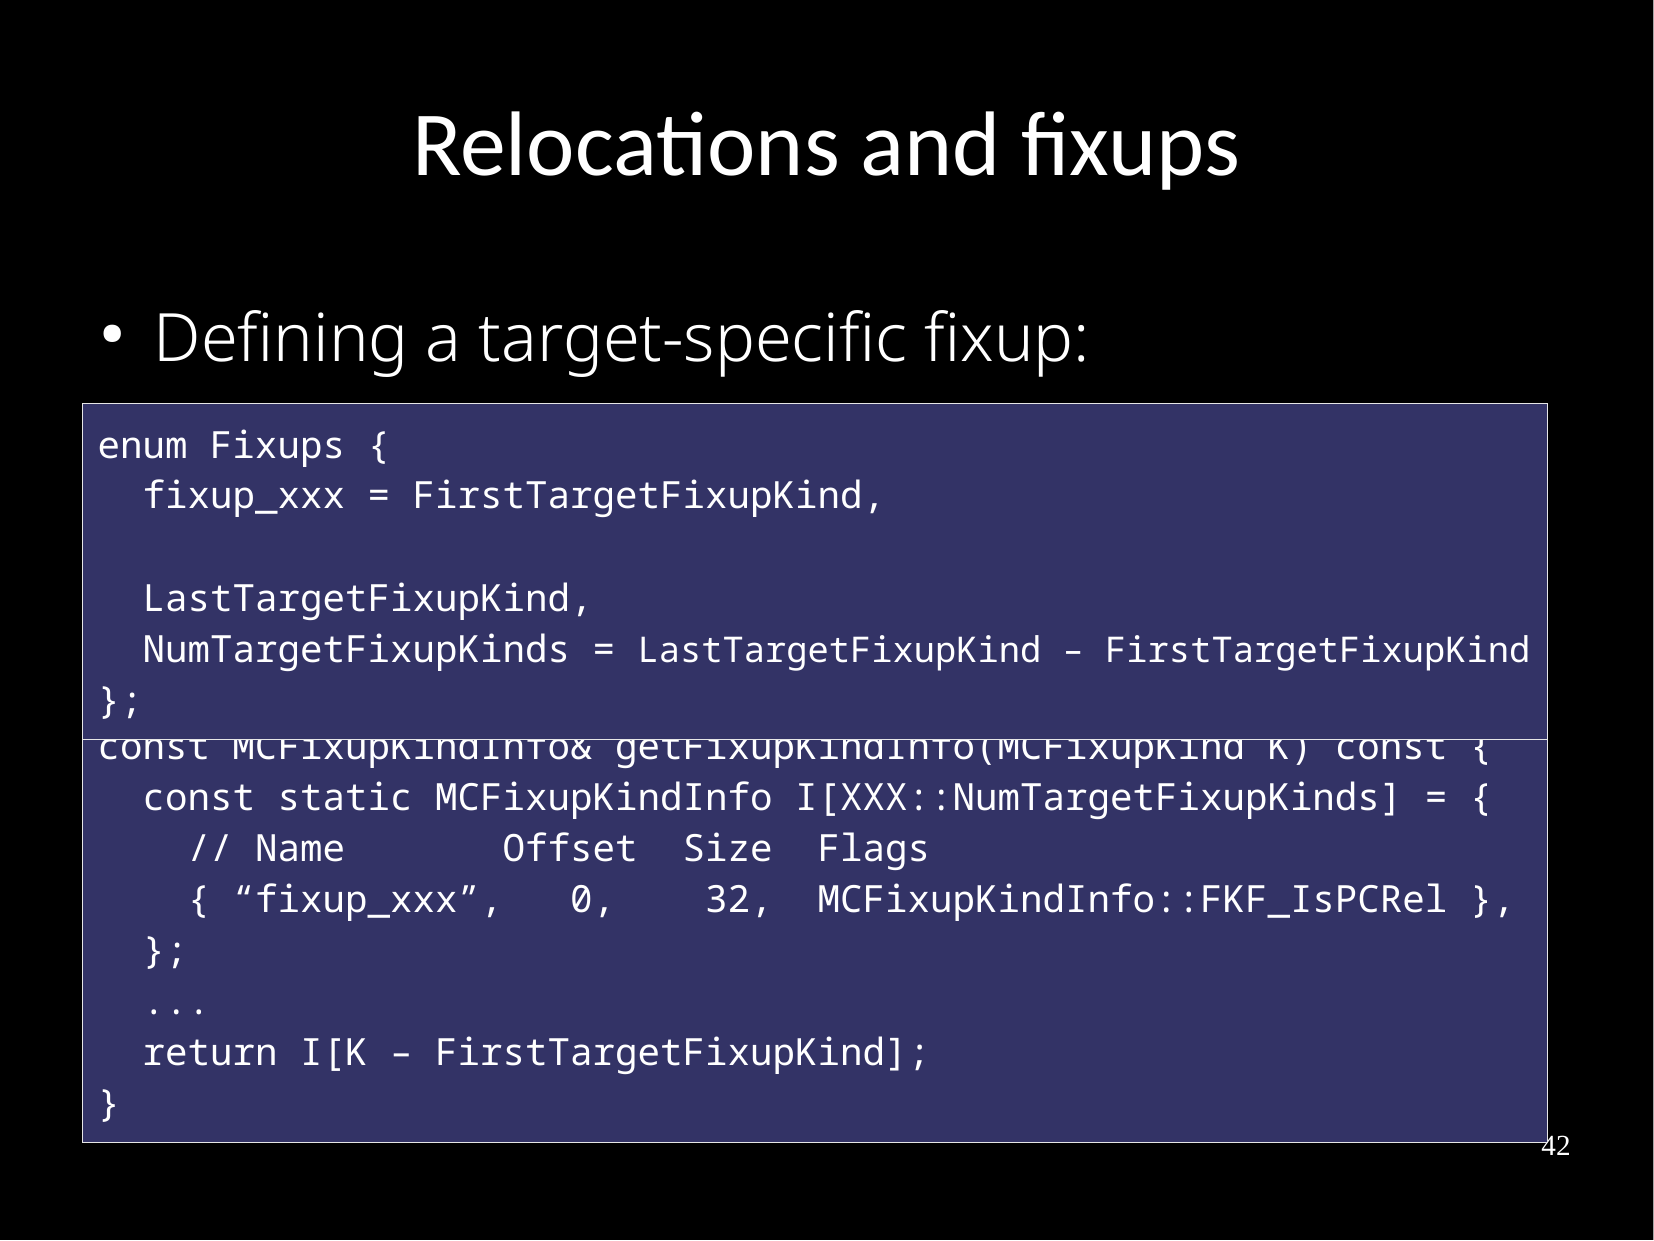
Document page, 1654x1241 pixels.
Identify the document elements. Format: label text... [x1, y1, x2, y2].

text_box const MCFixupKindInfo& getFixupKindInfo(MCFixupKind K) const { const static MCFixupKindInfo I[XXX::NumTargetFixupKinds] = { // Name Offset Size Flags { “fixup_xxx”, 0, 32, MCFixupKindInfo::FKF_IsPCRel }, }; ... return I[K – FirstTargetFixupKind]; } [82, 740, 1548, 1034]
text_box enum Fixups { fixup_xxx = FirstTargetFixupKind, LastTargetFixupKind, NumTargetFixupKinds = LastTargetFixupKind – FirstTargetFixupKind }; [82, 403, 1548, 658]
title Relocations and fixups [82, 49, 1571, 257]
list Defining a target-specific fixup: [82, 290, 1571, 1170]
